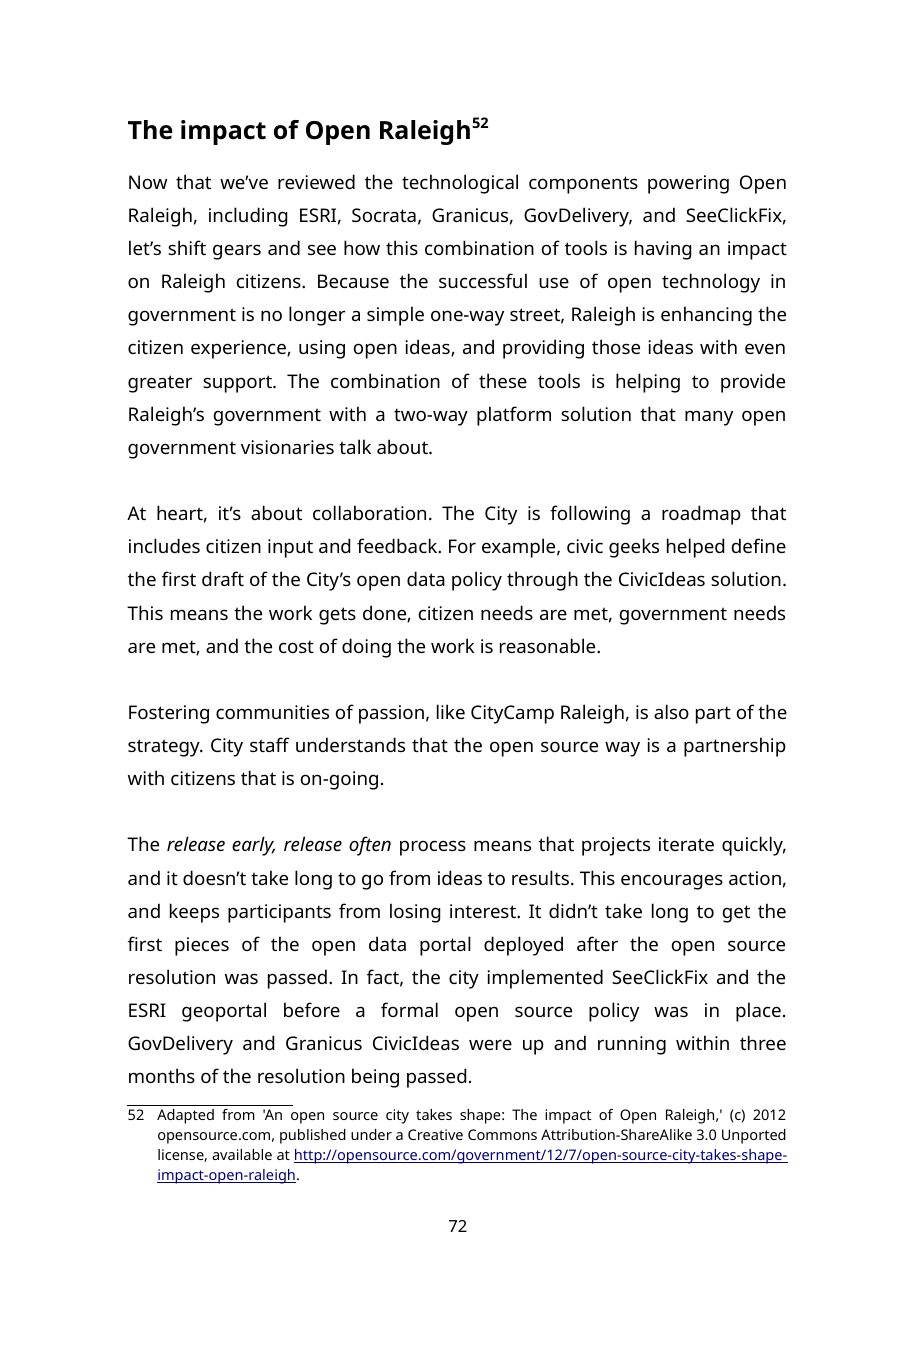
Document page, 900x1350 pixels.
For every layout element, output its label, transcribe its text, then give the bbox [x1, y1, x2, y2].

text Fostering communities of passion, like CityCamp Raleigh, is also part of the strategy. City staff understands that the open source way is a partnership with citizens that is on-going. [127, 699, 787, 791]
text Now that we’ve reviewed the technological components powering Open Raleigh, including ESRI, Socrata, Granicus, GovDelivery, and SeeClickFix, let’s shift gears and see how this combination of tools is having an impact on Raleigh citizens. Because the successful use of open technology in government is no longer a simple one-way street, Raleigh is enhancing the citizen experience, using open ideas, and providing those ideas with even greater support. The combination of these tools is helping to provide Raleigh’s government with a two-way platform solution that many open government visionaries talk about. [127, 169, 787, 460]
text Adapted from 'An open source city takes shape: The impact of Open Raleigh,' (c) 2012 opensource.com, published under a Creative Commons Attribution-ShareAlike 3.0 Unported license, available at http://opensource.com/government/12/7/open-source-city-takes-shape-impact-open-raleigh. [127, 1105, 787, 1185]
text At heart, it’s about collaboration. The City is following a roadmap that includes citizen input and feedback. For example, civic geeks helped define the first draft of the City’s open data policy through the CivicIdeas solution. This means the work gets done, citizen needs are met, government needs are met, and the cost of doing the work is reasonable. [127, 501, 787, 658]
subtitle The impact of Open Raleigh [127, 112, 787, 147]
text The release early, release often process means that projects iterate quickly, and it doesn’t take long to go from ideas to results. This encourages action, and keeps participants from losing interest. It didn’t take long to get the first pieces of the open data portal deployed after the open source resolution was passed. In fact, the city implemented SeeClickFix and the ESRI geoportal before a formal open source policy was in place. GovDelivery and Granicus CivicIdeas were up and running within three months of the resolution being passed. [127, 832, 787, 1089]
